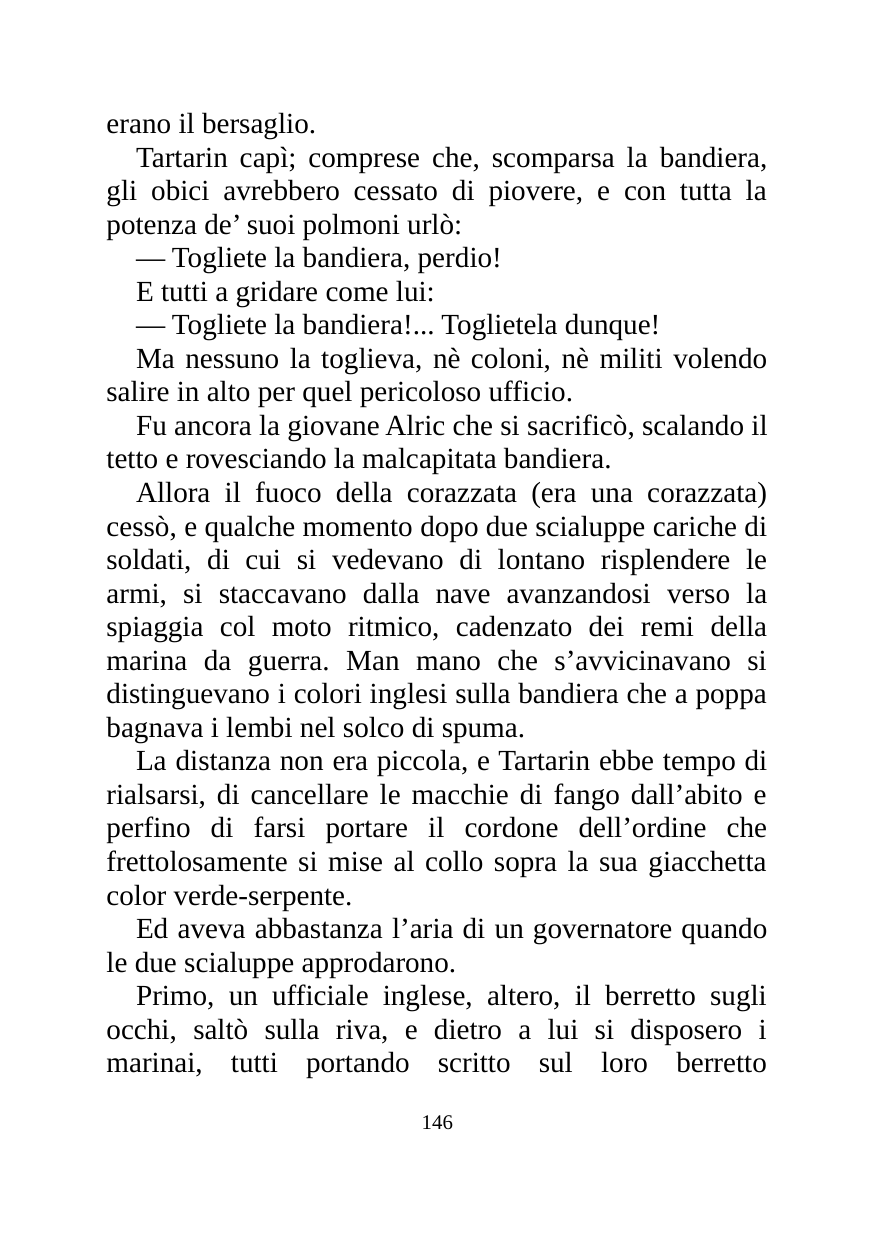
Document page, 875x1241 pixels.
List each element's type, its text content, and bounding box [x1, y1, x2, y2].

text — Togliete la bandiera!... Toglietela dunque! [106, 307, 768, 341]
text Ed aveva abbastanza l’aria di un governatore quando le due scialuppe approdarono. [106, 911, 768, 978]
text — Togliete la bandiera, perdio! [106, 240, 768, 274]
text erano il bersaglio. [106, 106, 768, 140]
text Tartarin capì; comprese che, scomparsa la bandiera, gli obici avrebbero cessato di piovere, e con tutta la potenza de’ suoi polmoni urlò: [106, 140, 768, 240]
text Ma nessuno la toglieva, nè coloni, nè militi volendo salire in alto per quel pericoloso ufficio. [106, 341, 768, 408]
text Primo, un ufficiale inglese, altero, il berretto sugli occhi, saltò sulla riva, e dietro a lui si disposero i marinai, tutti portando scritto sul loro berretto [106, 978, 768, 1079]
text Fu ancora la giovane Alric che si sacrificò, scalando il tetto e rovesciando la malcapitata bandiera. [106, 408, 768, 475]
text La distanza non era piccola, e Tartarin ebbe tempo di rialsarsi, di cancellare le macchie di fango dall’abito e perfino di farsi portare il cordone dell’ordine che frettolosamente si mise al collo sopra la sua giacchetta color verde-serpente. [106, 743, 768, 911]
text E tutti a gridare come lui: [106, 274, 768, 307]
text Allora il fuoco della corazzata (era una corazzata) cessò, e qualche momento dopo due scialuppe cariche di soldati, di cui si vedevano di lontano risplendere le armi, si staccavano dalla nave avanzandosi verso la spiaggia col moto ritmico, cadenzato dei remi della marina da guerra. Man mano che s’avvicinavano si distinguevano i colori inglesi sulla bandiera che a poppa bagnava i lembi nel solco di spuma. [106, 475, 768, 743]
